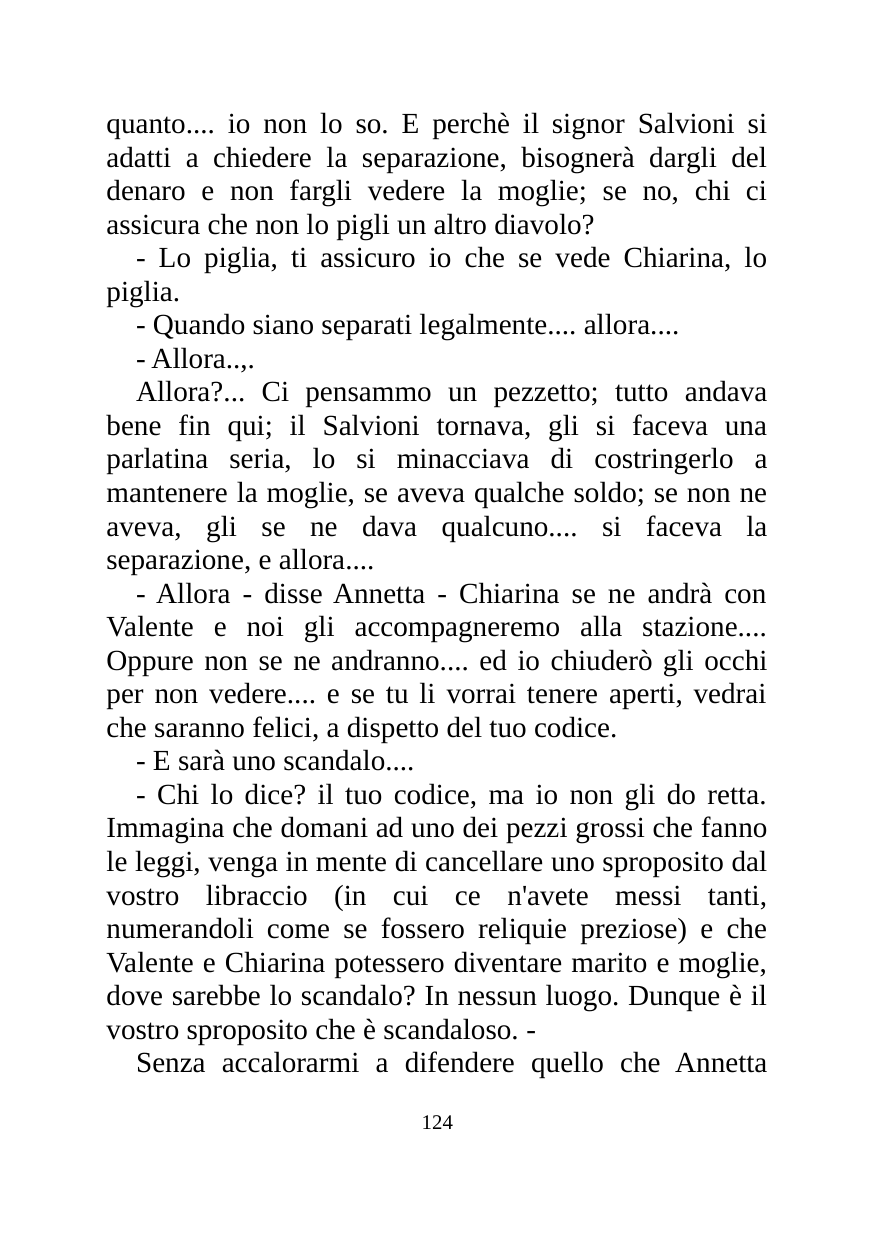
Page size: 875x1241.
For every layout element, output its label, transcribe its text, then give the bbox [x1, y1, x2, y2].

text - Quando siano separati legalmente.... allora.... [106, 307, 768, 341]
text - E sarà uno scandalo.... [106, 743, 768, 777]
text Senza accalorarmi a difendere quello che Annetta [106, 1045, 768, 1079]
text - Allora - disse Annetta - Chiarina se ne andrà con Valente e noi gli accompagneremo alla stazione.... Oppure non se ne andranno.... ed io chiuderò gli occhi per non vedere.... e se tu li vorrai tenere aperti, vedrai che saranno felici, a dispetto del tuo codice. [106, 576, 768, 743]
text - Lo piglia, ti assicuro io che se vede Chiarina, lo piglia. [106, 240, 768, 307]
text - Allora..,. [106, 341, 768, 374]
text quanto.... io non lo so. E perchè il signor Salvioni si adatti a chiedere la separazione, bisognerà dargli del denaro e non fargli vedere la moglie; se no, chi ci assicura che non lo pigli un altro diavolo? [106, 106, 768, 240]
text Allora?... Ci pensammo un pezzetto; tutto andava bene fin qui; il Salvioni tornava, gli si faceva una parlatina seria, lo si minacciava di costringerlo a mantenere la moglie, se aveva qualche soldo; se non ne aveva, gli se ne dava qualcuno.... si faceva la separazione, e allora.... [106, 374, 768, 576]
text - Chi lo dice? il tuo codice, ma io non gli do retta. Immagina che domani ad uno dei pezzi grossi che fanno le leggi, venga in mente di cancellare uno sproposito dal vostro libraccio (in cui ce n'avete messi tanti, numerandoli come se fossero reliquie preziose) e che Valente e Chiarina potessero diventare marito e moglie, dove sarebbe lo scandalo? In nessun luogo. Dunque è il vostro sproposito che è scandaloso. - [106, 777, 768, 1045]
